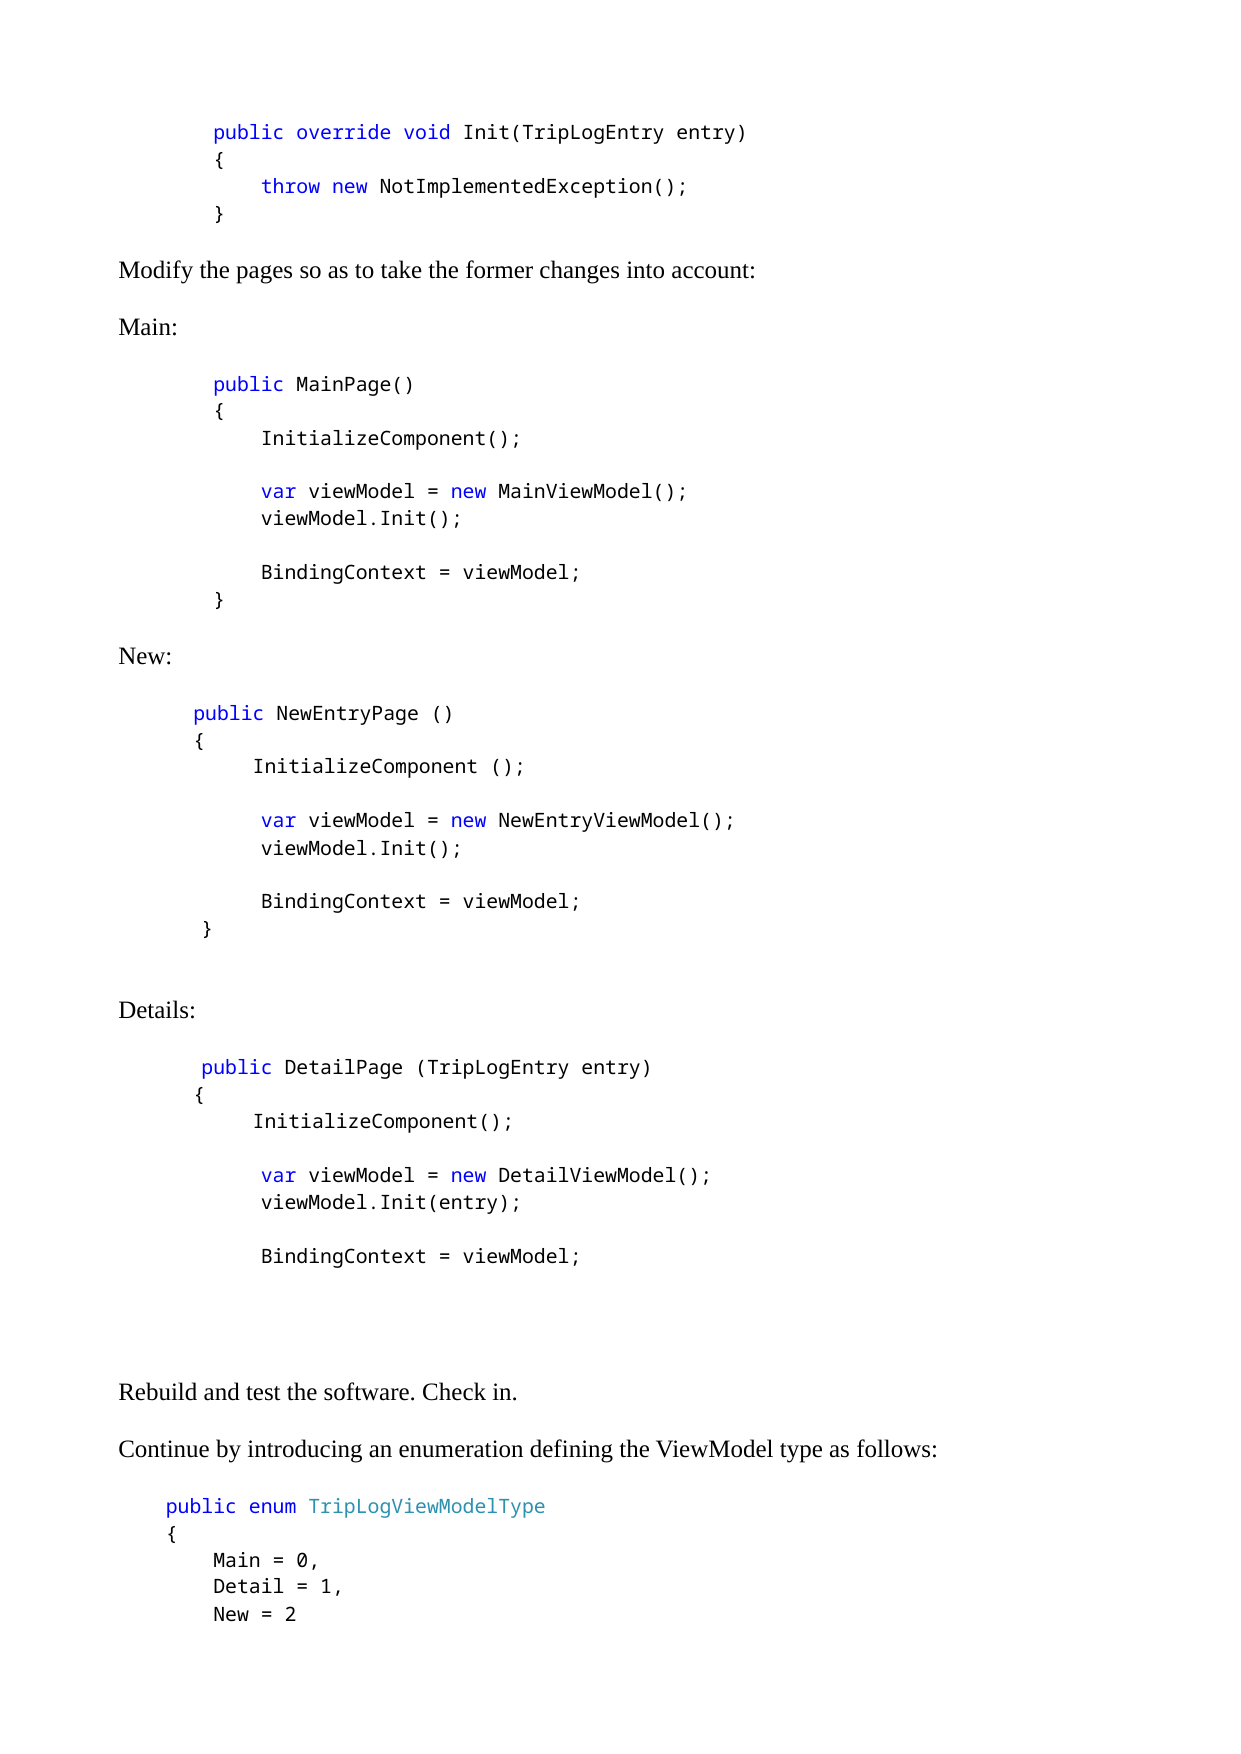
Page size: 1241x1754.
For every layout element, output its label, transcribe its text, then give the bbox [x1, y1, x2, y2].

text public enum TripLogViewModelType [118, 1492, 1122, 1519]
text } [118, 915, 1122, 942]
text { [118, 397, 1122, 424]
text Main: [118, 312, 1122, 341]
text Rebuild and test the software. Check in. [118, 1377, 1122, 1406]
text var viewModel = new MainViewModel(); [118, 478, 1122, 505]
text { [118, 726, 1122, 753]
text { [118, 1519, 1122, 1546]
text InitializeComponent(); [118, 424, 1122, 451]
text Details: [118, 996, 1122, 1024]
text New = 2 [118, 1600, 1122, 1627]
text Main = 0, [118, 1546, 1122, 1573]
text InitializeComponent(); [118, 1107, 1122, 1134]
text BindingContext = viewModel; [118, 1242, 1122, 1269]
text var viewModel = new NewEntryViewModel(); [118, 807, 1122, 834]
text Detail = 1, [118, 1573, 1122, 1600]
text { [118, 1080, 1122, 1107]
text var viewModel = new DetailViewModel(); [118, 1161, 1122, 1188]
text New: [118, 641, 1122, 670]
text Modify the pages so as to take the former changes into account: [118, 255, 1122, 283]
text viewModel.Init(); [118, 505, 1122, 532]
text viewModel.Init(entry); [118, 1188, 1122, 1215]
text BindingContext = viewModel; [118, 559, 1122, 586]
text public override void Init(TripLogEntry entry) [118, 118, 1122, 145]
text public NewEntryPage () [118, 699, 1122, 726]
text public DetailPage (TripLogEntry entry) [118, 1053, 1122, 1080]
text Continue by introducing an enumeration defining the ViewModel type as follows: [118, 1434, 1122, 1463]
text throw new NotImplementedException(); [118, 172, 1122, 199]
text { [118, 145, 1122, 172]
text viewModel.Init(); [118, 834, 1122, 861]
text } [118, 199, 1122, 226]
text InitializeComponent (); [118, 753, 1122, 780]
text public MainPage() [118, 370, 1122, 397]
text BindingContext = viewModel; [118, 888, 1122, 915]
text } [118, 586, 1122, 613]
